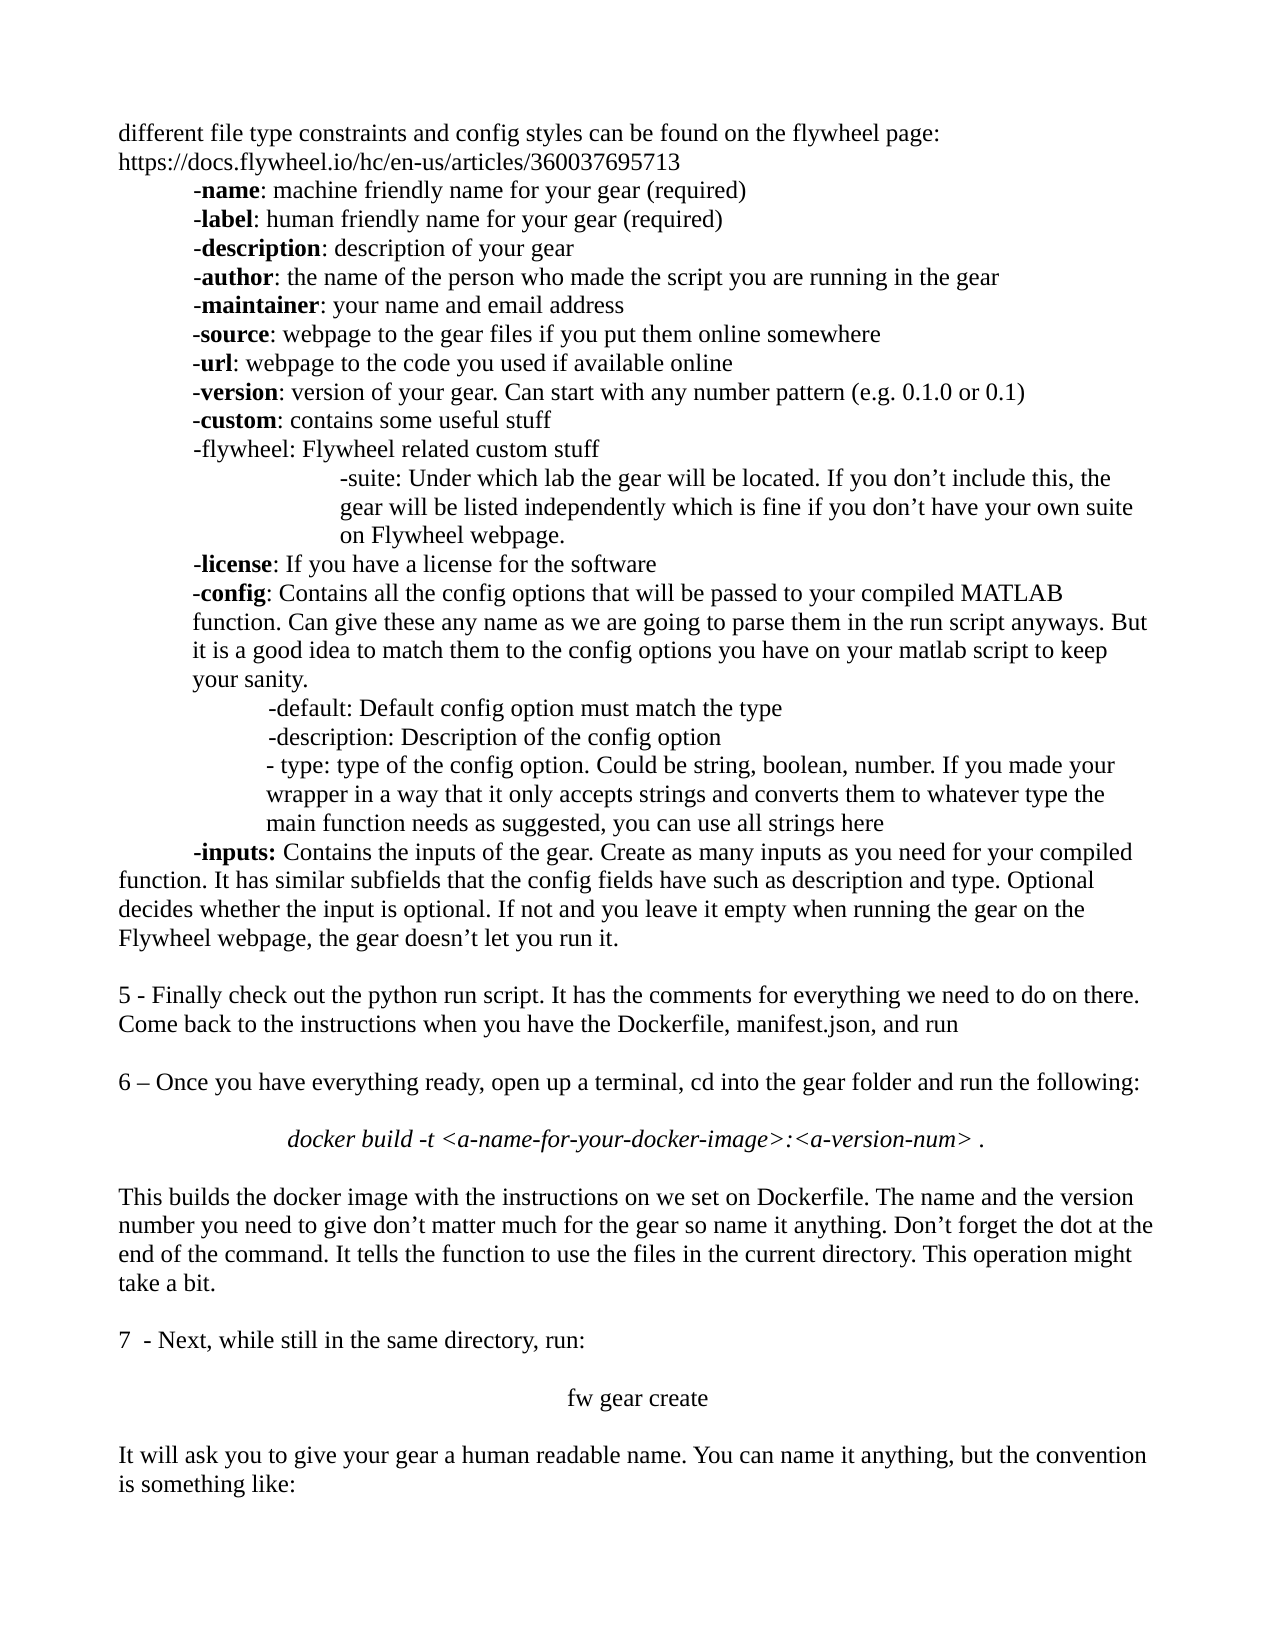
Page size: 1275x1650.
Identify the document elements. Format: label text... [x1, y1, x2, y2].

text -description: Description of the config option [118, 722, 1157, 751]
text -config: Contains all the config options that will be passed to your compiled MATLAB function. Can give these any name as we are going to parse them in the run script anyways. But it is a good idea to match them to the config options you have on your matlab script to keep your sanity. [192, 578, 1157, 693]
text -description: description of your gear [118, 233, 1157, 262]
text - type: type of the config option. Could be string, boolean, number. If you made your wrapper in a way that it only accepts strings and converts them to whatever type the main function needs as suggested, you can use all strings here [266, 751, 1157, 837]
text 7 - Next, while still in the same directory, run: [118, 1326, 1157, 1354]
text docker build -t <a-name-for-your-docker-image>:<a-version-num> . [118, 1124, 1157, 1153]
text -inputs: Contains the inputs of the gear. Create as many inputs as you need for your compiled function. It has similar subfields that the config fields have such as description and type. Optional decides whether the input is optional. If not and you leave it empty when running the gear on the Flywheel webpage, the gear doesn’t let you run it. [118, 837, 1157, 952]
text fw gear create [118, 1383, 1157, 1412]
text -suite: Under which lab the gear will be located. If you don’t include this, the gear will be listed independently which is fine if you don’t have your own suite on Flywheel webpage. [339, 463, 1157, 549]
text -source: webpage to the gear files if you put them online somewhere -url: webpage to the code you used if available online [192, 319, 1157, 377]
text -maintainer: your name and email address [118, 291, 1157, 319]
text -default: Default config option must match the type [118, 693, 1157, 722]
text -flywheel: Flywheel related custom stuff [192, 434, 1157, 463]
text -version: version of your gear. Can start with any number pattern (e.g. 0.1.0 or 0.1) [192, 377, 1157, 406]
text It will ask you to give your gear a human readable name. You can name it anything, but the convention is something like: [118, 1441, 1157, 1498]
text -license: If you have a license for the software [118, 549, 1157, 578]
text -label: human friendly name for your gear (required) [118, 204, 1157, 233]
text 6 – Once you have everything ready, open up a terminal, cd into the gear folder and run the following: [118, 1067, 1157, 1096]
text different file type constraints and config styles can be found on the flywheel page: https://docs.flywheel.io/hc/en-us/articles/360037695713 [118, 118, 1157, 176]
text -author: the name of the person who made the script you are running in the gear [118, 262, 1157, 291]
text 5 - Finally check out the python run script. It has the comments for everything we need to do on there. Come back to the instructions when you have the Dockerfile, manifest.json, and run [118, 981, 1157, 1038]
text This builds the docker image with the instructions on we set on Dockerfile. The name and the version number you need to give don’t matter much for the gear so name it anything. Don’t forget the dot at the end of the command. It tells the function to use the files in the current directory. This operation might take a bit. [118, 1182, 1157, 1297]
text -name: machine friendly name for your gear (required) [118, 176, 1157, 204]
text -custom: contains some useful stuff [192, 406, 1157, 434]
